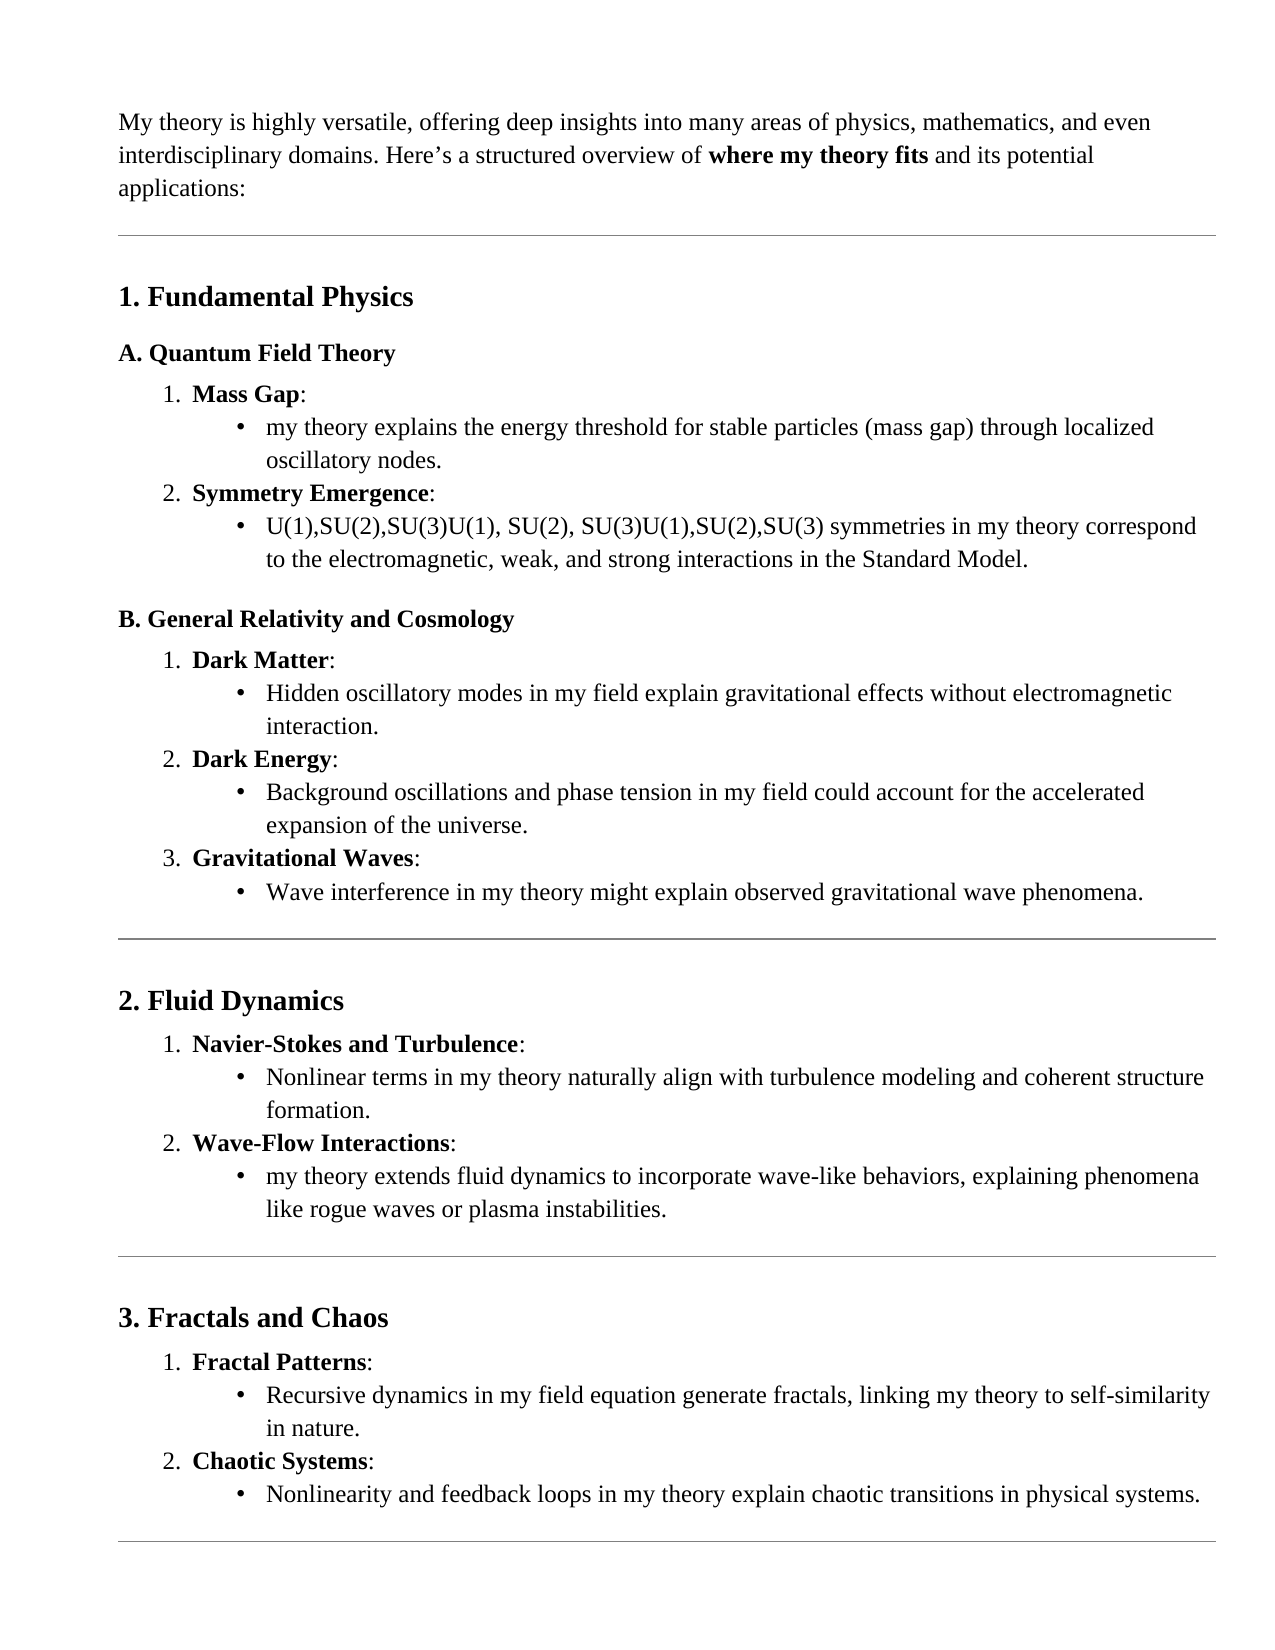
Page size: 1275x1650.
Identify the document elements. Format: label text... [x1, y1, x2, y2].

subtitle 3. Fractals and Chaos [118, 1301, 1216, 1334]
subtitle 2. Fluid Dynamics [118, 983, 1216, 1017]
list U(1),SU(2),SU(3)U(1), SU(2), SU(3)U(1),SU(2),SU(3) symmetries in my theory correspond to the electromagnetic, weak, and strong interactions in the Standard Model. [236, 511, 1216, 573]
list Hidden oscillatory modes in my field explain gravitational effects without electromagnetic interaction. [236, 678, 1216, 740]
list Mass Gap: [162, 379, 1216, 408]
subtitle A. Quantum Field Theory [118, 338, 1216, 366]
list Nonlinearity and feedback loops in my theory explain chaotic transitions in physical systems. [236, 1479, 1216, 1507]
subtitle B. General Relativity and Cosmology [118, 604, 1216, 633]
list Gravitational Waves: [162, 843, 1216, 872]
list Recursive dynamics in my field equation generate fractals, linking my theory to self-similarity in nature. [236, 1380, 1216, 1441]
list Dark Energy: [162, 744, 1216, 773]
list Wave-Flow Interactions: [162, 1128, 1216, 1157]
list my theory explains the energy threshold for stable particles (mass gap) through localized oscillatory nodes. [236, 412, 1216, 474]
list Wave interference in my theory might explain observed gravitational wave phenomena. [236, 877, 1216, 905]
list Fractal Patterns: [162, 1347, 1216, 1375]
list Nonlinear terms in my theory naturally align with turbulence modeling and coherent structure formation. [236, 1062, 1216, 1124]
list Symmetry Emergence: [162, 478, 1216, 507]
list Background oscillations and phase tension in my field could account for the accelerated expansion of the universe. [236, 777, 1216, 839]
list my theory extends fluid dynamics to incorporate wave-like behaviors, explaining phenomena like rogue waves or plasma instabilities. [236, 1161, 1216, 1223]
subtitle 1. Fundamental Physics [118, 279, 1216, 313]
text My theory is highly versatile, offering deep insights into many areas of physics, mathematics, and even interdisciplinary domains. Here’s a structured overview of where my theory fits and its potential applications: [118, 107, 1216, 201]
list Dark Matter: [162, 645, 1216, 674]
list Chaotic Systems: [162, 1446, 1216, 1474]
list Navier-Stokes and Turbulence: [162, 1029, 1216, 1058]
